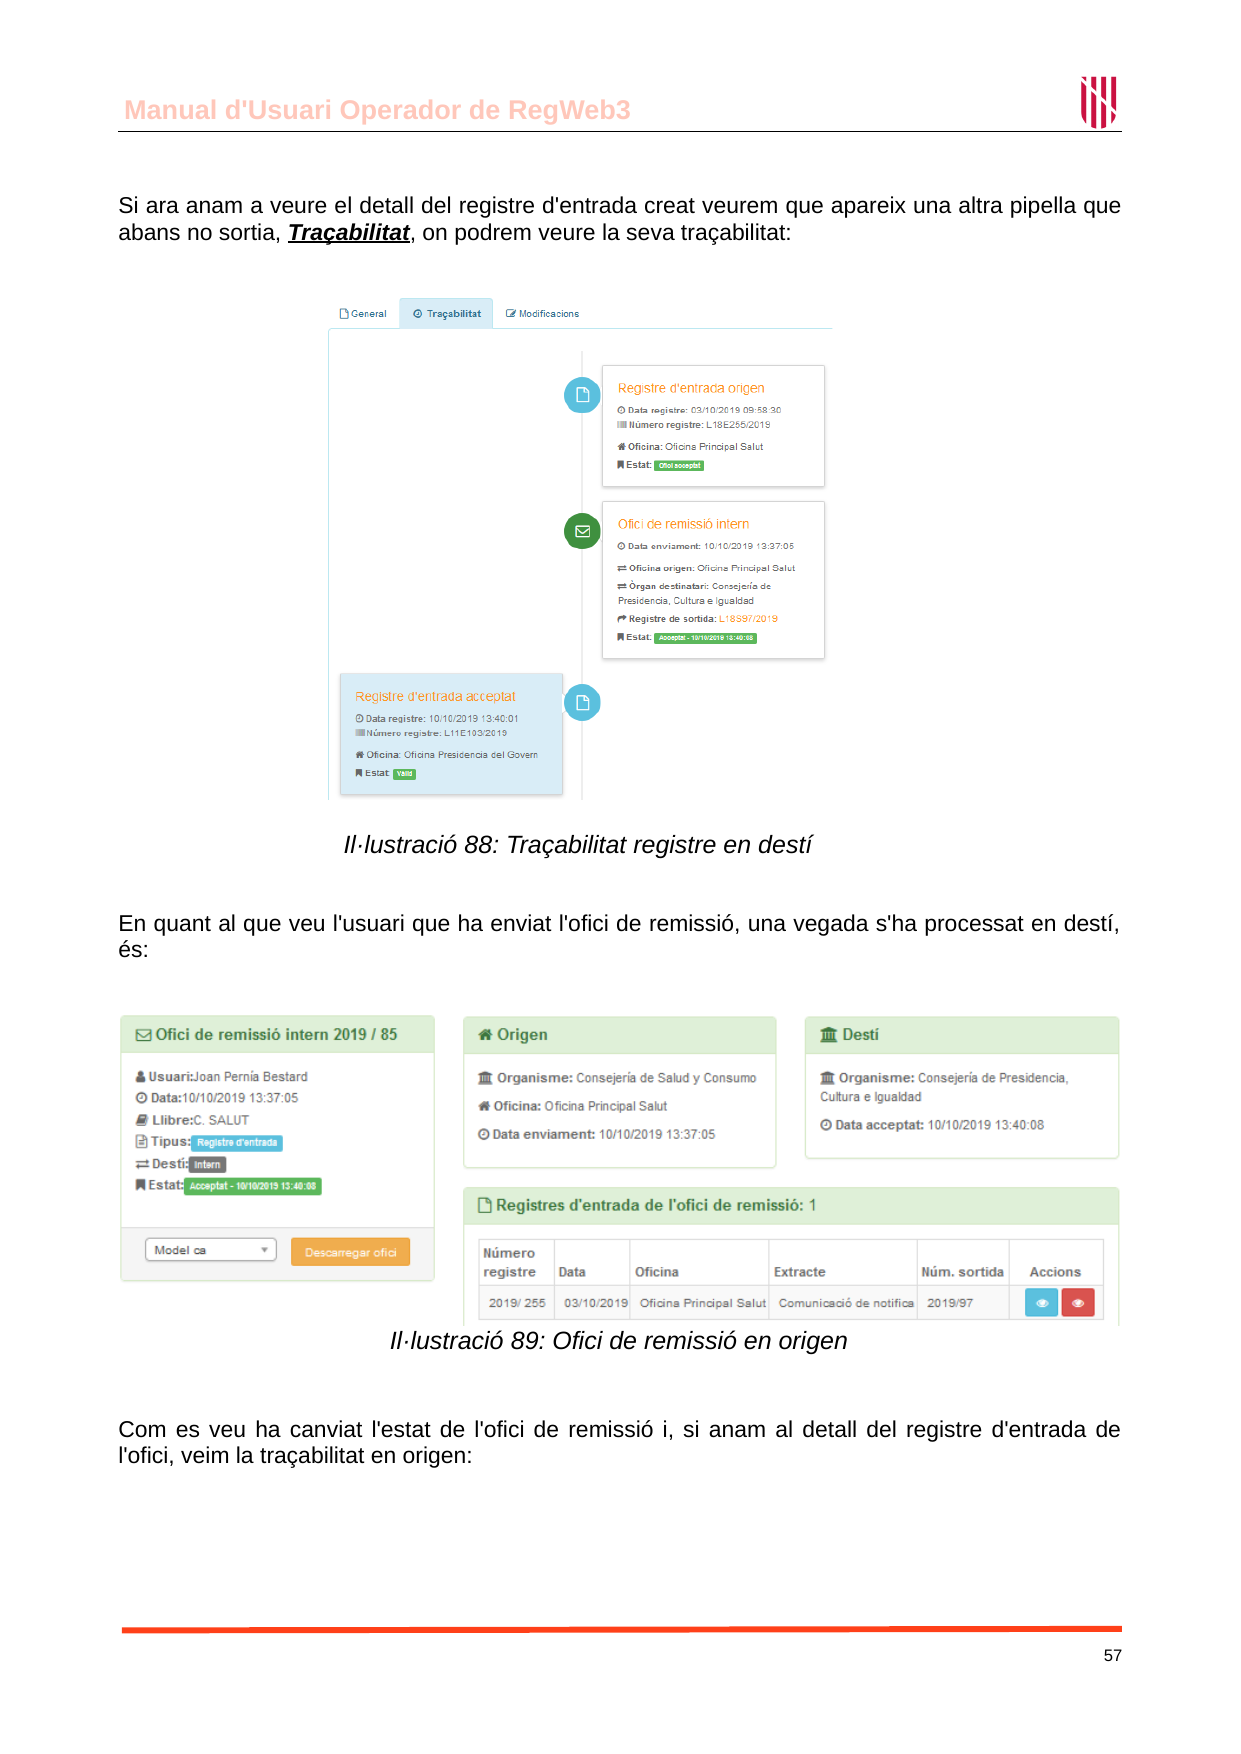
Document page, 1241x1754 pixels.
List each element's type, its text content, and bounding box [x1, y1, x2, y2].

text Il·lustració 89: Ofici de remissió en origen [118, 1326, 1122, 1354]
text Si ara anam a veure el detall del registre d'entrada creat veurem que apareix una altra pipella que abans no sortia, Traçabilitat, on podrem veure la seva traçabilitat: [118, 192, 1122, 245]
picture [325, 296, 833, 800]
text En quant al que veu l'usuari que ha enviat l'ofici de remissió, una vegada s'ha processat en destí, és: [118, 910, 1122, 962]
text Il·lustració 88: Traçabilitat registre en destí [118, 830, 1040, 858]
picture [118, 1013, 1123, 1326]
picture [1078, 74, 1119, 130]
text Com es veu ha canviat l'estat de l'ofici de remissió i, si anam al detall del registre d'entrada de l'ofici, veim la traçabilitat en origen: [118, 1416, 1122, 1468]
